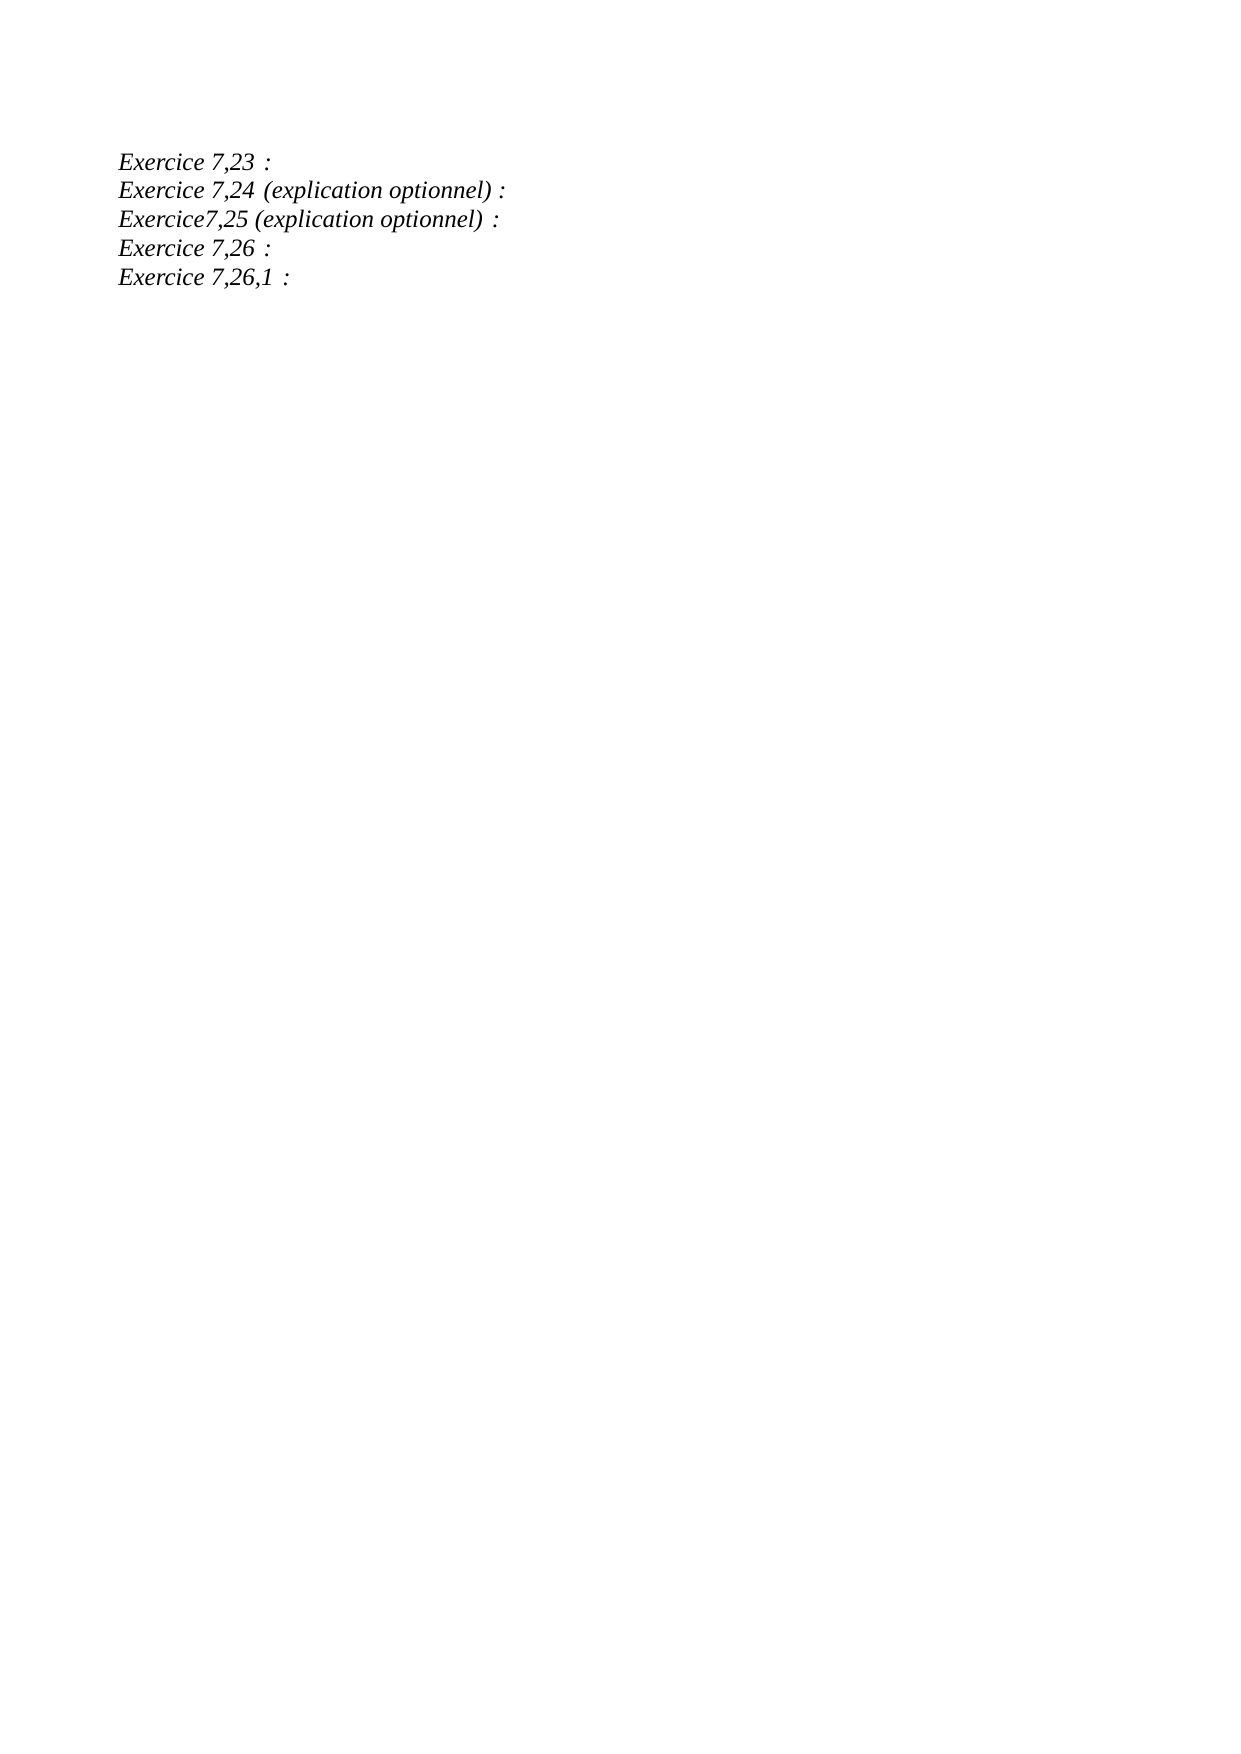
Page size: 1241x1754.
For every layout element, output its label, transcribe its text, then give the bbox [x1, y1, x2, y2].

text Exercice 7,23 : [118, 147, 1122, 176]
text Exercice 7,24 (explication optionnel) : [118, 176, 1122, 204]
text Exercice 7,26,1 : [118, 262, 1122, 291]
text Exercice7,25 (explication optionnel) : [118, 204, 1122, 233]
text Exercice 7,26 : [118, 233, 1122, 262]
